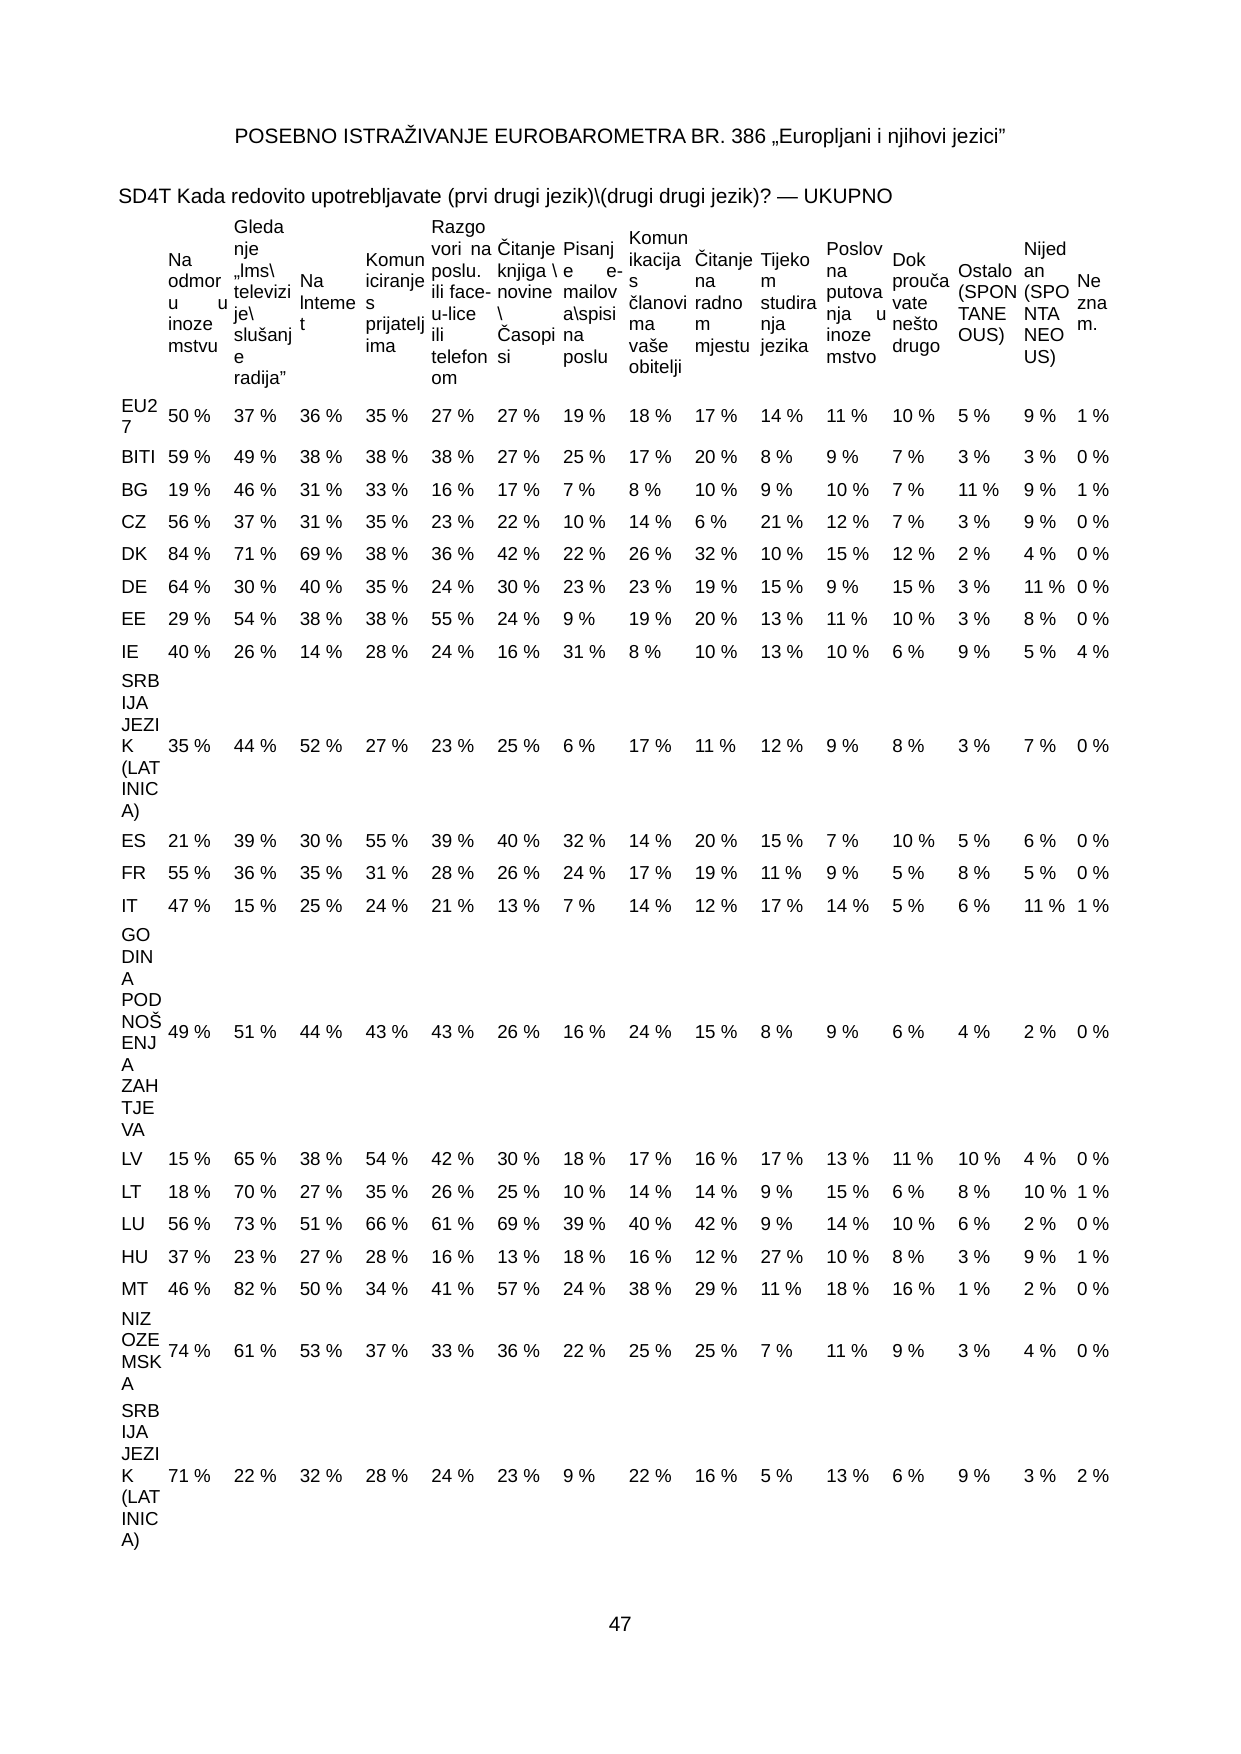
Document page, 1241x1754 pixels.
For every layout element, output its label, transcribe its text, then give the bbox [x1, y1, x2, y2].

table_cell LU [118, 1208, 165, 1240]
table_cell 21 % [428, 889, 494, 921]
table_cell 6 % [1021, 824, 1074, 857]
table_cell 3 % [955, 441, 1021, 473]
table_cell 18 % [560, 1240, 626, 1272]
table_cell 23 % [428, 668, 494, 824]
table_cell 70 % [231, 1175, 297, 1208]
table_cell 16 % [560, 921, 626, 1143]
table_cell 24 % [363, 889, 428, 921]
table_cell 30 % [231, 570, 297, 603]
table_cell 27 % [494, 441, 560, 473]
table_cell EU27 [118, 392, 165, 441]
table_cell 23 % [626, 570, 692, 603]
table_cell 3 % [955, 505, 1021, 538]
table_cell EE [118, 603, 165, 635]
table_cell 31 % [297, 505, 362, 538]
text SD4T Kada redovito upotrebljavate (prvi drugi jezik)\(drugi drugi jezik)? — UKUPNO [118, 183, 1122, 207]
table_cell 28 % [363, 1240, 428, 1272]
table_cell 0 % [1074, 1305, 1121, 1397]
table_cell 56 % [165, 1208, 231, 1240]
table_cell 41 % [428, 1273, 494, 1305]
table_cell 0 % [1074, 1208, 1121, 1240]
table_cell 17 % [626, 668, 692, 824]
table_cell 65 % [231, 1143, 297, 1175]
table_cell 9 % [1021, 1240, 1074, 1272]
table_cell 11 % [692, 668, 757, 824]
table_cell 5 % [889, 857, 955, 889]
table_cell 69 % [297, 538, 362, 570]
table_cell 9 % [955, 1397, 1021, 1554]
table_cell 28 % [363, 1397, 428, 1554]
table_cell 35 % [363, 1175, 428, 1208]
table_cell 10 % [1021, 1175, 1074, 1208]
table_cell BITI [118, 441, 165, 473]
table_cell 43 % [428, 921, 494, 1143]
table_cell 0 % [1074, 1273, 1121, 1305]
table_cell 0 % [1074, 603, 1121, 635]
table_cell 84 % [165, 538, 231, 570]
table_cell 10 % [823, 1240, 889, 1272]
table_cell 43 % [363, 921, 428, 1143]
table_cell 26 % [626, 538, 692, 570]
table_cell 53 % [297, 1305, 362, 1397]
table_cell 2 % [1021, 1273, 1074, 1305]
table_cell HU [118, 1240, 165, 1272]
table_header Ne znam. [1074, 213, 1121, 392]
table_cell 7 % [560, 473, 626, 505]
table_cell 44 % [297, 921, 362, 1143]
table_cell 11 % [1021, 570, 1074, 603]
table_cell 82 % [231, 1273, 297, 1305]
table_cell 10 % [758, 538, 823, 570]
table_cell 38 % [363, 538, 428, 570]
table_cell 5 % [758, 1397, 823, 1554]
table_cell 5 % [1021, 635, 1074, 667]
table_cell 5 % [955, 824, 1021, 857]
table_cell 13 % [758, 603, 823, 635]
table_cell SRBIJA JEZIK (LATINICA) [118, 668, 165, 824]
table_cell 15 % [823, 538, 889, 570]
table_cell 38 % [428, 441, 494, 473]
table_cell 26 % [428, 1175, 494, 1208]
table_cell 24 % [428, 635, 494, 667]
table_cell 10 % [889, 1208, 955, 1240]
table_cell 7 % [889, 505, 955, 538]
table_cell 57 % [494, 1273, 560, 1305]
table_cell 12 % [823, 505, 889, 538]
table_cell 2 % [1021, 1208, 1074, 1240]
table_cell 20 % [692, 441, 757, 473]
table_cell 18 % [560, 1143, 626, 1175]
table_cell 16 % [428, 473, 494, 505]
table_cell 14 % [823, 1208, 889, 1240]
table_cell 11 % [1021, 889, 1074, 921]
table_cell 23 % [428, 505, 494, 538]
table_cell 14 % [823, 889, 889, 921]
table_cell BG [118, 473, 165, 505]
table_cell 19 % [560, 392, 626, 441]
table_cell 0 % [1074, 921, 1121, 1143]
table_cell 23 % [494, 1397, 560, 1554]
table_cell 24 % [428, 570, 494, 603]
table_cell 15 % [758, 824, 823, 857]
table_cell 20 % [692, 824, 757, 857]
table_cell 1 % [1074, 1240, 1121, 1272]
table_cell 31 % [363, 857, 428, 889]
table_cell 34 % [363, 1273, 428, 1305]
table_cell 16 % [626, 1240, 692, 1272]
table_cell 0 % [1074, 668, 1121, 824]
table_cell 2 % [1021, 921, 1074, 1143]
table_cell 15 % [231, 889, 297, 921]
table_header Čitanje na radnom mjestu [692, 213, 757, 392]
table_cell 37 % [231, 392, 297, 441]
table_cell 19 % [165, 473, 231, 505]
table_cell 30 % [297, 824, 362, 857]
table_cell 3 % [955, 668, 1021, 824]
table_cell 1 % [1074, 392, 1121, 441]
table_cell 10 % [692, 473, 757, 505]
table_cell 52 % [297, 668, 362, 824]
table_cell 38 % [626, 1273, 692, 1305]
table_cell 12 % [889, 538, 955, 570]
table_cell 20 % [692, 603, 757, 635]
table_cell 0 % [1074, 538, 1121, 570]
table_cell 7 % [560, 889, 626, 921]
table_cell 15 % [692, 921, 757, 1143]
table_cell 35 % [363, 570, 428, 603]
table_cell 13 % [823, 1397, 889, 1554]
table_header Na lntemet [297, 213, 362, 392]
table_cell 38 % [297, 603, 362, 635]
table_cell 64 % [165, 570, 231, 603]
table_cell 32 % [692, 538, 757, 570]
table_cell 0 % [1074, 1143, 1121, 1175]
table_cell 25 % [494, 668, 560, 824]
table_header Tijekom studiranja jezika [758, 213, 823, 392]
table_cell 35 % [363, 505, 428, 538]
table_cell 7 % [889, 441, 955, 473]
table_cell 69 % [494, 1208, 560, 1240]
table_cell 10 % [889, 603, 955, 635]
table_cell 16 % [428, 1240, 494, 1272]
table_cell 14 % [626, 889, 692, 921]
table_cell 1 % [1074, 473, 1121, 505]
table_cell 46 % [165, 1273, 231, 1305]
table_cell FR [118, 857, 165, 889]
table_cell 9 % [1021, 392, 1074, 441]
table_cell 24 % [560, 1273, 626, 1305]
table_cell 18 % [626, 392, 692, 441]
table_cell 3 % [955, 570, 1021, 603]
table_cell 33 % [363, 473, 428, 505]
table_cell 12 % [758, 668, 823, 824]
table_cell 0 % [1074, 570, 1121, 603]
table_cell 21 % [758, 505, 823, 538]
table_cell 9 % [1021, 473, 1074, 505]
table_cell 9 % [560, 1397, 626, 1554]
table_cell 26 % [494, 921, 560, 1143]
table_cell 9 % [823, 570, 889, 603]
table_cell 5 % [955, 392, 1021, 441]
table_cell 42 % [428, 1143, 494, 1175]
table_cell 55 % [428, 603, 494, 635]
table_cell 46 % [231, 473, 297, 505]
table_cell 7 % [1021, 668, 1074, 824]
table_cell 3 % [955, 603, 1021, 635]
table_cell 35 % [297, 857, 362, 889]
table_cell ES [118, 824, 165, 857]
table_cell 8 % [1021, 603, 1074, 635]
table_cell 22 % [231, 1397, 297, 1554]
table_cell 51 % [297, 1208, 362, 1240]
table_cell 39 % [428, 824, 494, 857]
table_cell 27 % [297, 1240, 362, 1272]
table_cell 8 % [758, 441, 823, 473]
table_cell 26 % [231, 635, 297, 667]
table_cell 8 % [626, 473, 692, 505]
table_cell 10 % [560, 505, 626, 538]
table_cell 11 % [889, 1143, 955, 1175]
table_cell 54 % [231, 603, 297, 635]
table_cell NIZOZEMSKA [118, 1305, 165, 1397]
table_cell 47 % [165, 889, 231, 921]
table_cell 25 % [692, 1305, 757, 1397]
table_cell 14 % [692, 1175, 757, 1208]
table_cell 40 % [165, 635, 231, 667]
table_cell 42 % [692, 1208, 757, 1240]
table_cell 27 % [428, 392, 494, 441]
table_cell 39 % [231, 824, 297, 857]
table_cell GODINA PODNOŠENJA ZAHTJEVA [118, 921, 165, 1143]
table_cell 1 % [1074, 889, 1121, 921]
table_cell 8 % [889, 1240, 955, 1272]
table_cell 7 % [889, 473, 955, 505]
table_cell 21 % [165, 824, 231, 857]
table_cell 16 % [692, 1143, 757, 1175]
table_cell 3 % [1021, 441, 1074, 473]
table_cell 4 % [1074, 635, 1121, 667]
table_cell 7 % [758, 1305, 823, 1397]
table_cell 13 % [494, 1240, 560, 1272]
table_cell 2 % [1074, 1397, 1121, 1554]
table_cell 55 % [363, 824, 428, 857]
table_cell IT [118, 889, 165, 921]
table_cell 6 % [955, 889, 1021, 921]
table_cell 73 % [231, 1208, 297, 1240]
table_cell 5 % [1021, 857, 1074, 889]
table_cell 14 % [626, 1175, 692, 1208]
table_cell 4 % [955, 921, 1021, 1143]
table_cell 37 % [165, 1240, 231, 1272]
table_cell 6 % [889, 1397, 955, 1554]
table_header Razgovori na poslu. ili face-u-lice ili telefonom [428, 213, 494, 392]
table_cell 9 % [758, 473, 823, 505]
table_cell 25 % [626, 1305, 692, 1397]
table_cell 27 % [758, 1240, 823, 1272]
table_cell 13 % [494, 889, 560, 921]
table_cell 24 % [560, 857, 626, 889]
table_cell 49 % [231, 441, 297, 473]
table_cell 17 % [758, 889, 823, 921]
table_cell 9 % [560, 603, 626, 635]
table_cell 11 % [823, 392, 889, 441]
table_header Dok proučavate nešto drugo [889, 213, 955, 392]
table_cell 25 % [494, 1175, 560, 1208]
table_cell 31 % [297, 473, 362, 505]
table_cell 16 % [494, 635, 560, 667]
table_cell 9 % [758, 1208, 823, 1240]
table_cell DE [118, 570, 165, 603]
table_cell 15 % [758, 570, 823, 603]
table_cell 38 % [363, 603, 428, 635]
table_cell 38 % [297, 441, 362, 473]
table_cell 11 % [758, 1273, 823, 1305]
table_cell 10 % [889, 824, 955, 857]
table_header Nijedan (SPONTANEOUS) [1021, 213, 1074, 392]
table_cell 26 % [494, 857, 560, 889]
table_cell 27 % [494, 392, 560, 441]
table_cell 23 % [231, 1240, 297, 1272]
table_cell 7 % [823, 824, 889, 857]
table_cell 1 % [955, 1273, 1021, 1305]
table_cell 30 % [494, 570, 560, 603]
table_cell 40 % [494, 824, 560, 857]
table_cell 17 % [692, 392, 757, 441]
table_cell 9 % [1021, 505, 1074, 538]
table_cell 10 % [560, 1175, 626, 1208]
table_cell 14 % [626, 824, 692, 857]
table_cell 6 % [560, 668, 626, 824]
table_cell 10 % [823, 473, 889, 505]
table_cell 50 % [297, 1273, 362, 1305]
table_header Gledanje „lms\ televizije\ slušanje radija” [231, 213, 297, 392]
table_header Pisanje e-mailova\spisi na poslu [560, 213, 626, 392]
table_cell 9 % [955, 635, 1021, 667]
table_cell 9 % [823, 668, 889, 824]
table_cell 74 % [165, 1305, 231, 1397]
table_cell MT [118, 1273, 165, 1305]
table_cell 36 % [428, 538, 494, 570]
table_header Ostalo (SPONTANEOUS) [955, 213, 1021, 392]
table_cell 8 % [955, 857, 1021, 889]
table_cell 6 % [889, 635, 955, 667]
table_cell CZ [118, 505, 165, 538]
table_cell 10 % [692, 635, 757, 667]
table_cell 28 % [363, 635, 428, 667]
table_cell 0 % [1074, 505, 1121, 538]
table_cell 11 % [823, 603, 889, 635]
table_cell 11 % [955, 473, 1021, 505]
table_cell 37 % [231, 505, 297, 538]
table_cell 32 % [297, 1397, 362, 1554]
table_cell 22 % [494, 505, 560, 538]
table_cell 30 % [494, 1143, 560, 1175]
table_header Komunikacija s članovima vaše obitelji [626, 213, 692, 392]
table_cell 19 % [626, 603, 692, 635]
table_cell 61 % [428, 1208, 494, 1240]
table_cell 24 % [494, 603, 560, 635]
table_cell 25 % [297, 889, 362, 921]
table_cell 0 % [1074, 441, 1121, 473]
table_cell 16 % [692, 1397, 757, 1554]
table_cell 14 % [758, 392, 823, 441]
table_cell 44 % [231, 668, 297, 824]
table_cell 17 % [494, 473, 560, 505]
table_cell 51 % [231, 921, 297, 1143]
table_cell DK [118, 538, 165, 570]
table_cell 17 % [626, 441, 692, 473]
table_cell 66 % [363, 1208, 428, 1240]
table_cell 13 % [823, 1143, 889, 1175]
table_cell 24 % [626, 921, 692, 1143]
table_cell 55 % [165, 857, 231, 889]
table_cell 36 % [297, 392, 362, 441]
table_cell 11 % [823, 1305, 889, 1397]
table_cell 9 % [823, 441, 889, 473]
table_cell 4 % [1021, 538, 1074, 570]
table_cell 71 % [165, 1397, 231, 1554]
table_cell 18 % [165, 1175, 231, 1208]
table_header [118, 213, 165, 392]
table_cell 6 % [889, 1175, 955, 1208]
table_cell 0 % [1074, 824, 1121, 857]
table_cell 3 % [1021, 1397, 1074, 1554]
table_cell 35 % [165, 668, 231, 824]
table_cell 13 % [758, 635, 823, 667]
table_cell 19 % [692, 857, 757, 889]
table_cell 1 % [1074, 1175, 1121, 1208]
table_cell 59 % [165, 441, 231, 473]
table_cell 28 % [428, 857, 494, 889]
table_cell 25 % [560, 441, 626, 473]
table_cell 61 % [231, 1305, 297, 1397]
table_cell 24 % [428, 1397, 494, 1554]
table_cell 19 % [692, 570, 757, 603]
table_cell 10 % [889, 392, 955, 441]
table_cell 42 % [494, 538, 560, 570]
table_cell 3 % [955, 1240, 1021, 1272]
table_cell 38 % [363, 441, 428, 473]
table_cell 0 % [1074, 857, 1121, 889]
table_cell 17 % [626, 857, 692, 889]
table_cell 16 % [889, 1273, 955, 1305]
table_cell 38 % [297, 1143, 362, 1175]
table_cell 14 % [626, 505, 692, 538]
table_cell 40 % [297, 570, 362, 603]
table_cell 54 % [363, 1143, 428, 1175]
table_cell 9 % [823, 921, 889, 1143]
table_cell 8 % [955, 1175, 1021, 1208]
table_cell 6 % [955, 1208, 1021, 1240]
table_cell 22 % [560, 1305, 626, 1397]
table_cell 37 % [363, 1305, 428, 1397]
table_cell 12 % [692, 889, 757, 921]
table_cell 36 % [494, 1305, 560, 1397]
table_cell 11 % [758, 857, 823, 889]
table_cell 56 % [165, 505, 231, 538]
table_header Poslovna putovanja u inozemstvo [823, 213, 889, 392]
table_cell 50 % [165, 392, 231, 441]
table_cell 17 % [626, 1143, 692, 1175]
table_cell 15 % [165, 1143, 231, 1175]
table_cell 29 % [692, 1273, 757, 1305]
table_cell 5 % [889, 889, 955, 921]
table_cell 15 % [823, 1175, 889, 1208]
table_cell 8 % [758, 921, 823, 1143]
table_cell 27 % [297, 1175, 362, 1208]
table_cell 71 % [231, 538, 297, 570]
table_cell 32 % [560, 824, 626, 857]
table_cell 6 % [889, 921, 955, 1143]
table_cell 9 % [758, 1175, 823, 1208]
table_cell 36 % [231, 857, 297, 889]
table_cell 27 % [363, 668, 428, 824]
table_cell 9 % [889, 1305, 955, 1397]
table_cell 31 % [560, 635, 626, 667]
table_cell IE [118, 635, 165, 667]
table_cell 3 % [955, 1305, 1021, 1397]
table_cell 39 % [560, 1208, 626, 1240]
table_header Čitanje knjiga \ novine\ Časopisi [494, 213, 560, 392]
table_cell 6 % [692, 505, 757, 538]
table_cell SRBIJA JEZIK (LATINICA) [118, 1397, 165, 1554]
table_cell 49 % [165, 921, 231, 1143]
table_cell 4 % [1021, 1305, 1074, 1397]
table_cell 33 % [428, 1305, 494, 1397]
table_cell 2 % [955, 538, 1021, 570]
table_cell 23 % [560, 570, 626, 603]
table_cell 35 % [363, 392, 428, 441]
table_cell 8 % [889, 668, 955, 824]
table_cell 22 % [626, 1397, 692, 1554]
table_cell 12 % [692, 1240, 757, 1272]
table_cell 40 % [626, 1208, 692, 1240]
table_header Komuniciranje s prijateljima [363, 213, 428, 392]
table_cell 8 % [626, 635, 692, 667]
table_header Na odmoru u inozemstvu [165, 213, 231, 392]
table_cell 15 % [889, 570, 955, 603]
table_cell 10 % [955, 1143, 1021, 1175]
table_cell 10 % [823, 635, 889, 667]
table_cell 4 % [1021, 1143, 1074, 1175]
table_cell LT [118, 1175, 165, 1208]
table_cell 14 % [297, 635, 362, 667]
table_cell 17 % [758, 1143, 823, 1175]
table_cell LV [118, 1143, 165, 1175]
table_cell 22 % [560, 538, 626, 570]
table_cell 9 % [823, 857, 889, 889]
table_cell 18 % [823, 1273, 889, 1305]
table_cell 29 % [165, 603, 231, 635]
